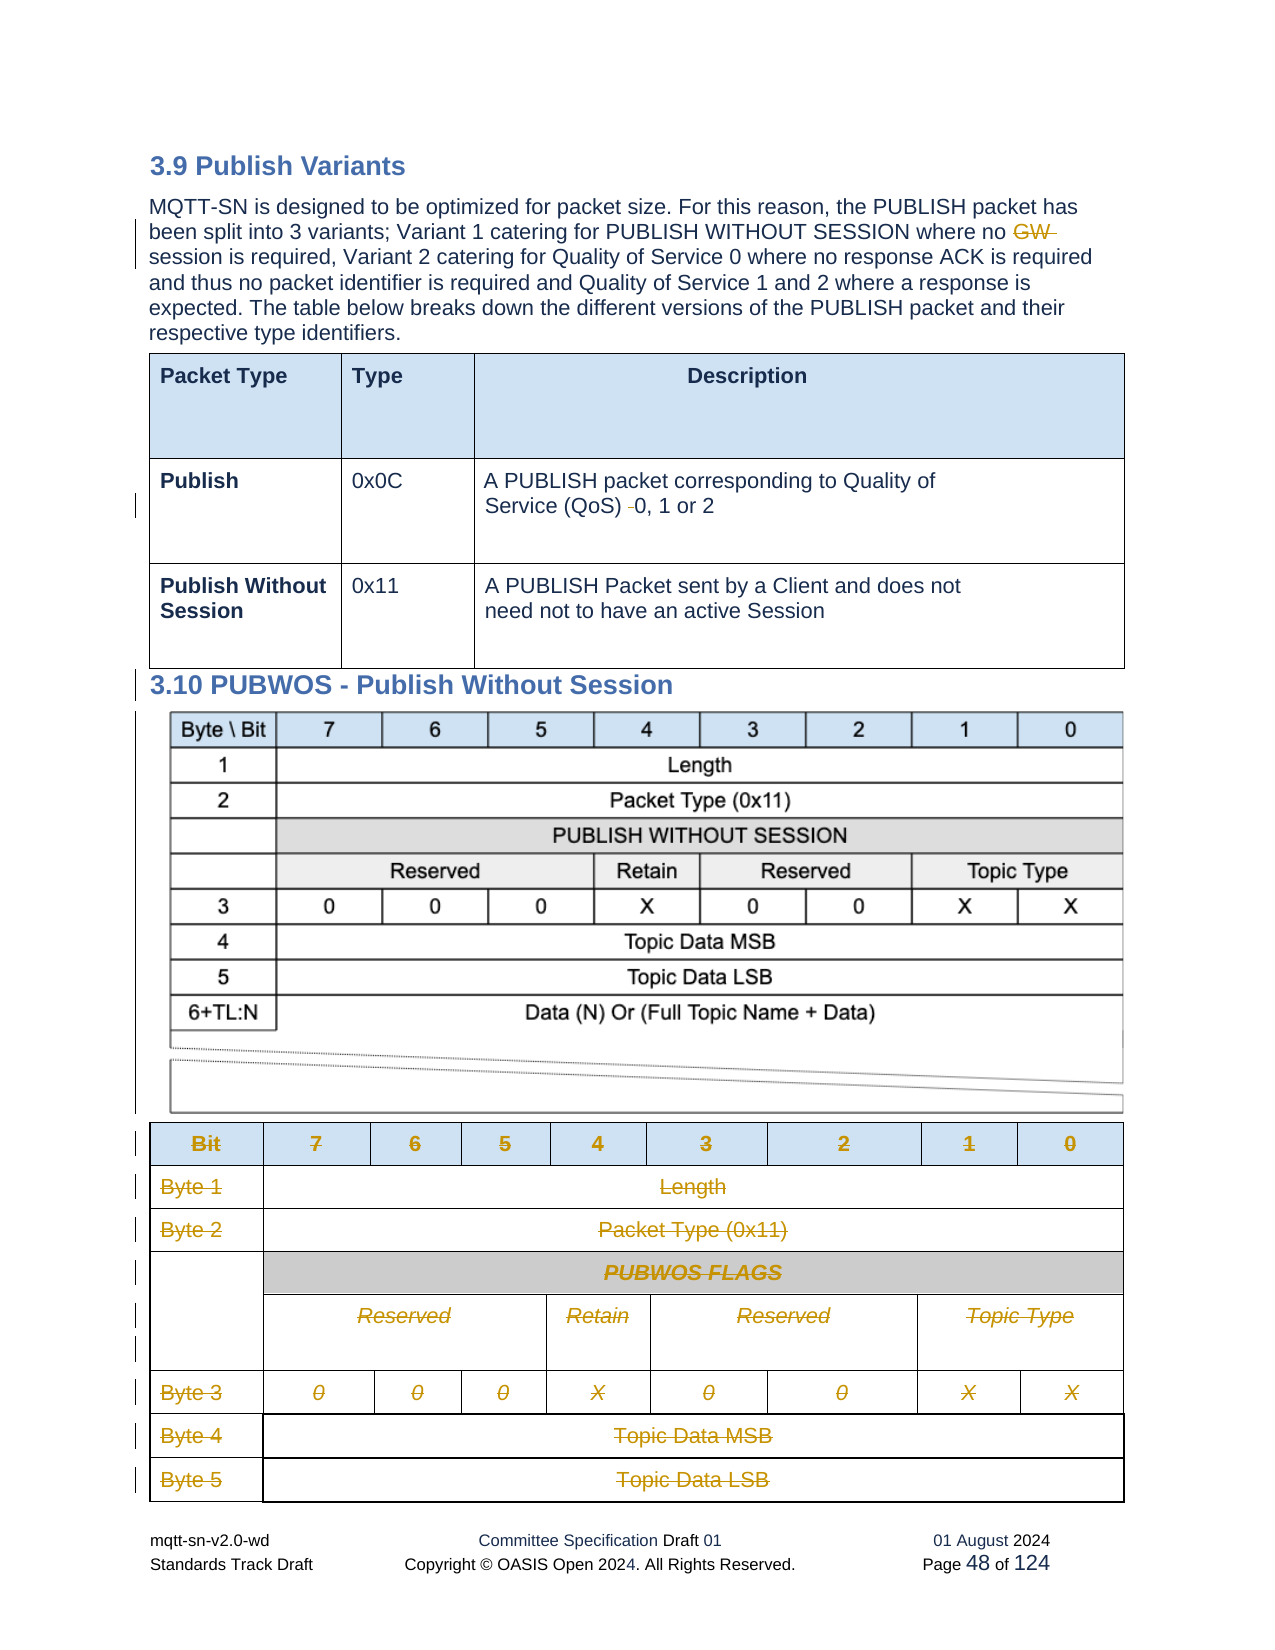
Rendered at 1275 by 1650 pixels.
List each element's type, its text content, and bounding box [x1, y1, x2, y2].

table_cell [151, 1458, 262, 1501]
table_cell [651, 1371, 767, 1413]
table_cell Publish [150, 459, 341, 563]
table_cell [264, 1371, 374, 1413]
table_cell [151, 1252, 263, 1370]
table_header Type [342, 354, 474, 458]
table_header Packet Type [150, 354, 341, 458]
table_cell [151, 1209, 263, 1251]
table_header [264, 1123, 370, 1165]
table_cell Publish Without Session [150, 564, 341, 668]
table_header [922, 1123, 1017, 1165]
table_cell [918, 1371, 1020, 1413]
subtitle 3.9 Publish Variants [150, 150, 1124, 181]
table_cell [1021, 1371, 1123, 1413]
table_cell [151, 1371, 263, 1413]
table_cell A PUBLISH packet corresponding to Quality of Service (QoS) 0, 1 or 2 [475, 459, 1124, 563]
table_cell [547, 1371, 650, 1413]
table_header [1018, 1123, 1123, 1165]
table_cell [768, 1371, 917, 1413]
table_cell 0x11 [342, 564, 474, 668]
table_cell 0x0C [342, 459, 474, 563]
table_cell [918, 1295, 1123, 1370]
table_cell [264, 1295, 546, 1370]
table_cell [151, 1166, 263, 1208]
table_cell [264, 1166, 1123, 1208]
picture [148, 711, 1124, 1114]
table_cell [462, 1371, 546, 1413]
subtitle 3.10 PUBWOS - Publish Without Session [150, 669, 1124, 701]
table_cell [264, 1252, 1123, 1293]
table_cell A PUBLISH Packet sent by a Client and does not need not to have an active Session [475, 564, 1124, 668]
table_cell [651, 1295, 917, 1370]
table_header [151, 1123, 263, 1165]
table_header [647, 1123, 767, 1165]
table_cell [151, 1414, 262, 1457]
table_header [462, 1123, 550, 1165]
table_header [768, 1123, 921, 1165]
table_cell [264, 1415, 1123, 1457]
table_cell [264, 1459, 1123, 1501]
table_cell [547, 1295, 650, 1370]
text MQTT-SN is designed to be optimized for packet size. For this reason, the PUBLISH packet has been split into 3 variants; Variant 1 catering for PUBLISH WITHOUT SESSION where no session is required, Variant 2 catering for Quality of Service 0 where no response ACK is required and thus no packet identifier is required and Quality of Service 1 and 2 where a response is expected. The table below breaks down the different versions of the PUBLISH packet and their respective type identifiers. [148, 194, 1124, 345]
table_header [371, 1123, 461, 1165]
table_cell [375, 1371, 461, 1413]
table_header [551, 1123, 646, 1165]
table_header Description [475, 354, 1124, 458]
table_cell [264, 1209, 1123, 1251]
